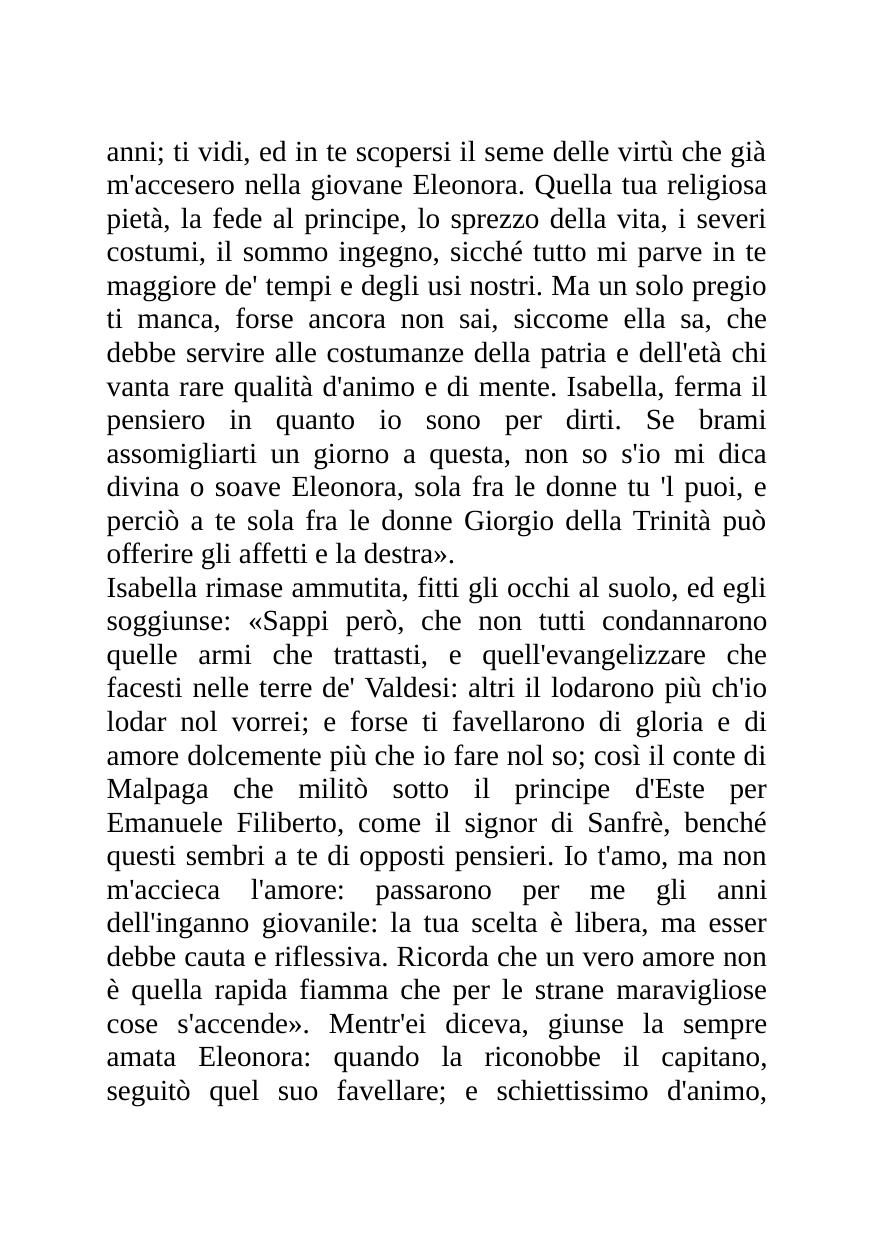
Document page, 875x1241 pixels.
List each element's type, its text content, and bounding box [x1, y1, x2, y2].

text anni; ti vidi, ed in te scopersi il seme delle virtù che già m'accesero nella giovane Eleonora. Quella tua religiosa pietà, la fede al principe, lo sprezzo della vita, i severi costumi, il sommo ingegno, sicché tutto mi parve in te maggiore de' tempi e degli usi nostri. Ma un solo pregio ti manca, forse ancora non sai, siccome ella sa, che debbe servire alle costumanze della patria e dell'età chi vanta rare qualità d'animo e di mente. Isabella, ferma il pensiero in quanto io sono per dirti. Se brami assomigliarti un giorno a questa, non so s'io mi dica divina o soave Eleonora, sola fra le donne tu 'l puoi, e perciò a te sola fra le donne Giorgio della Trinità può offerire gli affetti e la destra». [106, 134, 768, 570]
text Isabella rimase ammutita, fitti gli occhi al suolo, ed egli soggiunse: «Sappi però, che non tutti condannarono quelle armi che trattasti, e quell'evangelizzare che facesti nelle terre de' Valdesi: altri il lodarono più ch'io lodar nol vorrei; e forse ti favellarono di gloria e di amore dolcemente più che io fare nol so; così il conte di Malpaga che militò sotto il principe d'Este per Emanuele Filiberto, come il signor di Sanfrè, benché questi sembri a te di opposti pensieri. Io t'amo, ma non m'accieca l'amore: passarono per me gli anni dell'inganno giovanile: la tua scelta è libera, ma esser debbe cauta e riflessiva. Ricorda che un vero amore non è quella rapida fiamma che per le strane maravigliose cose s'accende». Mentr'ei diceva, giunse la sempre amata Eleonora: quando la riconobbe il capitano, seguitò quel suo favellare; e schiettissimo d'animo, [106, 570, 768, 1107]
